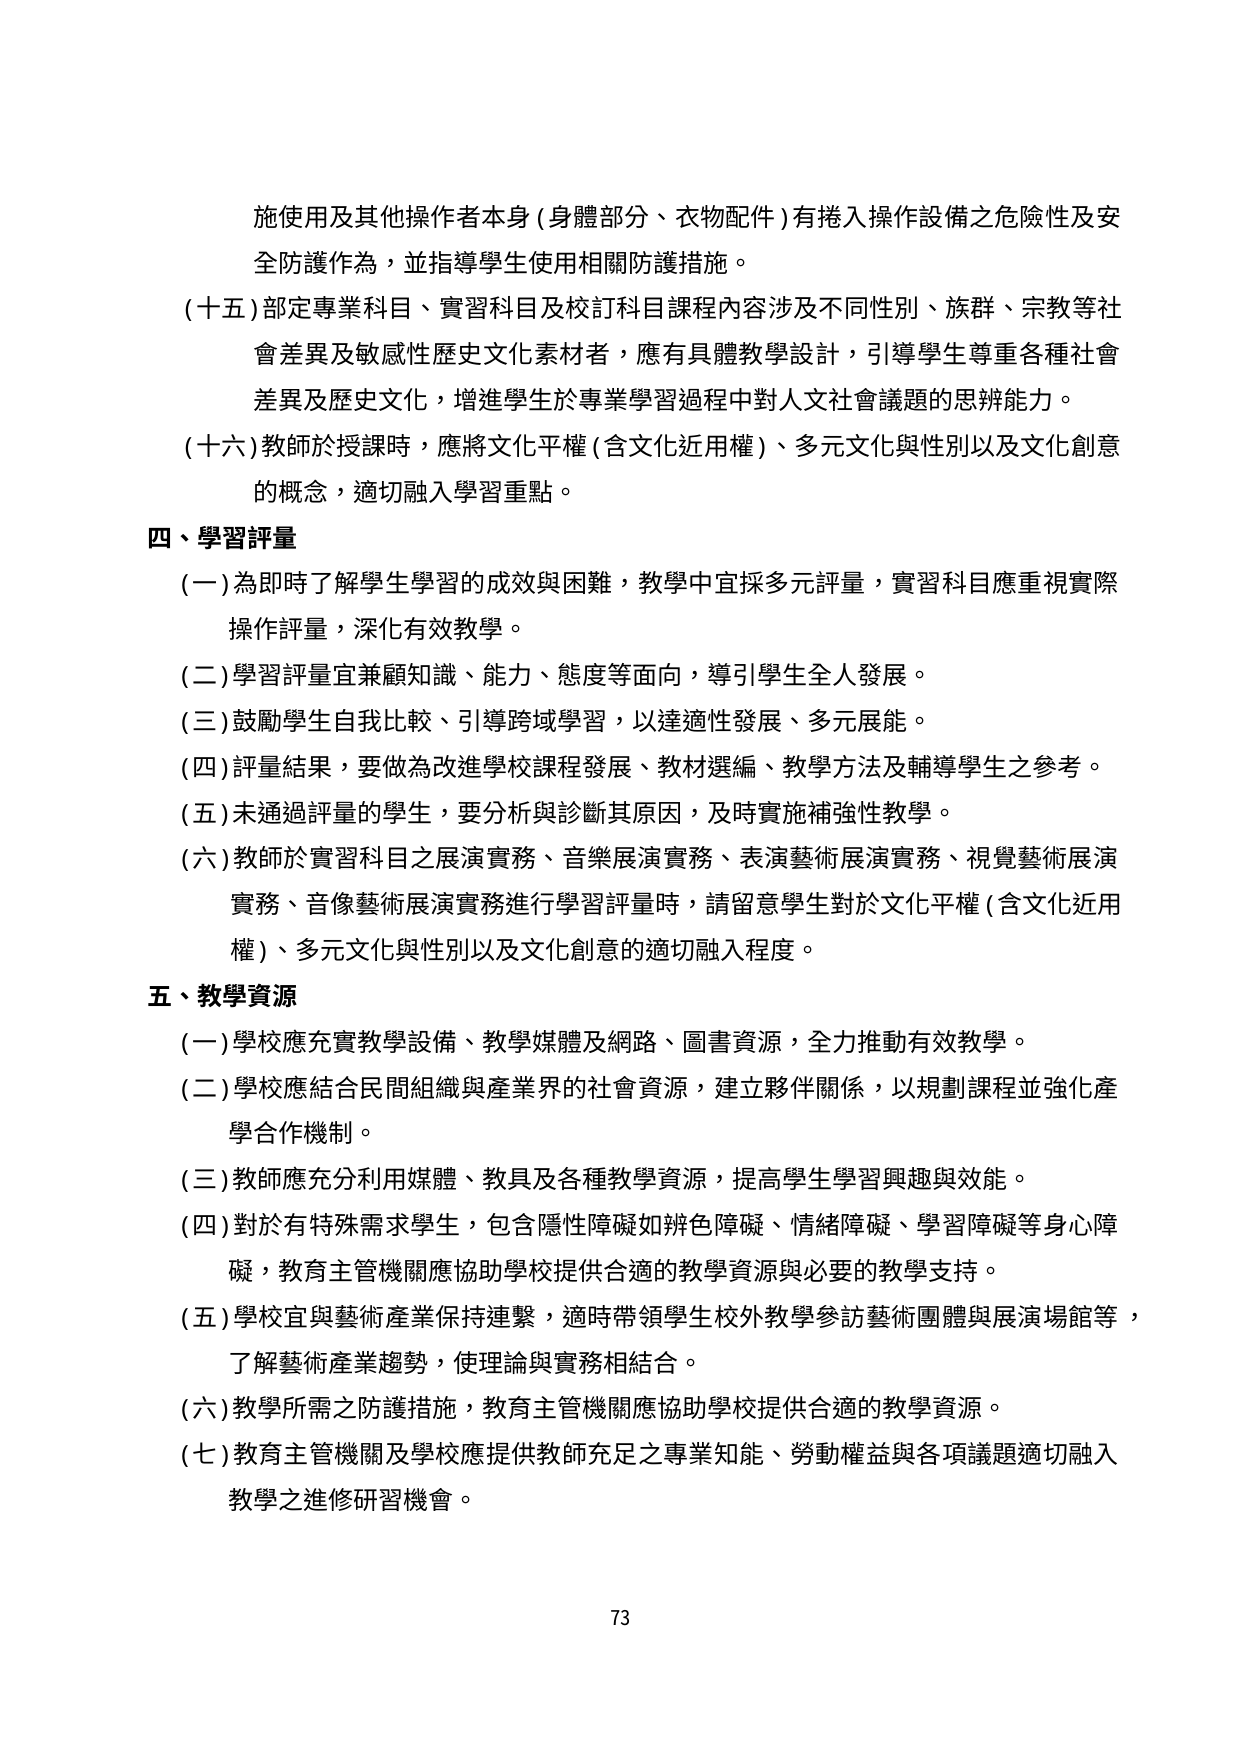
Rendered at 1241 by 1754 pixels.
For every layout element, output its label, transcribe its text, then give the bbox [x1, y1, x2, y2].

text (三)鼓勵學生自我比較、引導跨域學習，以達適性發展、多元展能。 [177, 694, 1122, 739]
text (六)教師於實習科目之展演實務、音樂展演實務、表演藝術展演實務、視覺藝術展演實務、音像藝術展演實務進行學習評量時，請留意學生對於文化平權(含文化近用權)、多元文化與性別以及文化創意的適切融入程度。 [177, 831, 1122, 969]
text (五)未通過評量的學生，要分析與診斷其原因，及時實施補強性教學。 [177, 785, 1122, 831]
text (二)學習評量宜兼顧知識、能力、態度等面向，導引學生全人發展。 [177, 648, 1122, 694]
text (六)教學所需之防護措施，教育主管機關應協助學校提供合適的教學資源。 [177, 1381, 1122, 1427]
text (七)教育主管機關及學校應提供教師充足之專業知能、勞動權益與各項議題適切融入教學之進修研習機會。 [177, 1427, 1122, 1519]
text (二)學校應結合民間組織與產業界的社會資源，建立夥伴關係，以規劃課程並強化產學合作機制。 [177, 1060, 1122, 1152]
text (一)學校應充實教學設備、教學媒體及網路、圖書資源，全力推動有效教學。 [177, 1014, 1122, 1060]
text 施使用及其他操作者本身(身體部分、衣物配件)有捲入操作設備之危險性及安全防護作為，並指導學生使用相關防護措施。 [181, 189, 1122, 281]
text (四)對於有特殊需求學生，包含隱性障礙如辨色障礙、情緒障礙、學習障礙等身心障礙，教育主管機關應協助學校提供合適的教學資源與必要的教學支持。 [177, 1198, 1122, 1289]
text (五)學校宜與藝術產業保持連繫，適時帶領學生校外教學參訪藝術團體與展演場館等，了解藝術產業趨勢，使理論與實務相結合。 [177, 1289, 1122, 1381]
text (十五)部定專業科目、實習科目及校訂科目課程內容涉及不同性別、族群、宗教等社會差異及敏感性歷史文化素材者，應有具體教學設計，引導學生尊重各種社會差異及歷史文化，增進學生於專業學習過程中對人文社會議題的思辨能力。 [181, 281, 1122, 419]
text (一)為即時了解學生學習的成效與困難，教學中宜採多元評量，實習科目應重視實際操作評量，深化有效教學。 [177, 556, 1122, 648]
text 五、教學資源 [118, 969, 1122, 1014]
text (十六)教師於授課時，應將文化平權(含文化近用權)、多元文化與性別以及文化創意的概念，適切融入學習重點。 [181, 419, 1122, 510]
text 四、學習評量 [118, 510, 1122, 556]
text (四)評量結果，要做為改進學校課程發展、教材選編、教學方法及輔導學生之參考。 [177, 739, 1122, 785]
text (三)教師應充分利用媒體、教具及各種教學資源，提高學生學習興趣與效能。 [177, 1152, 1122, 1198]
